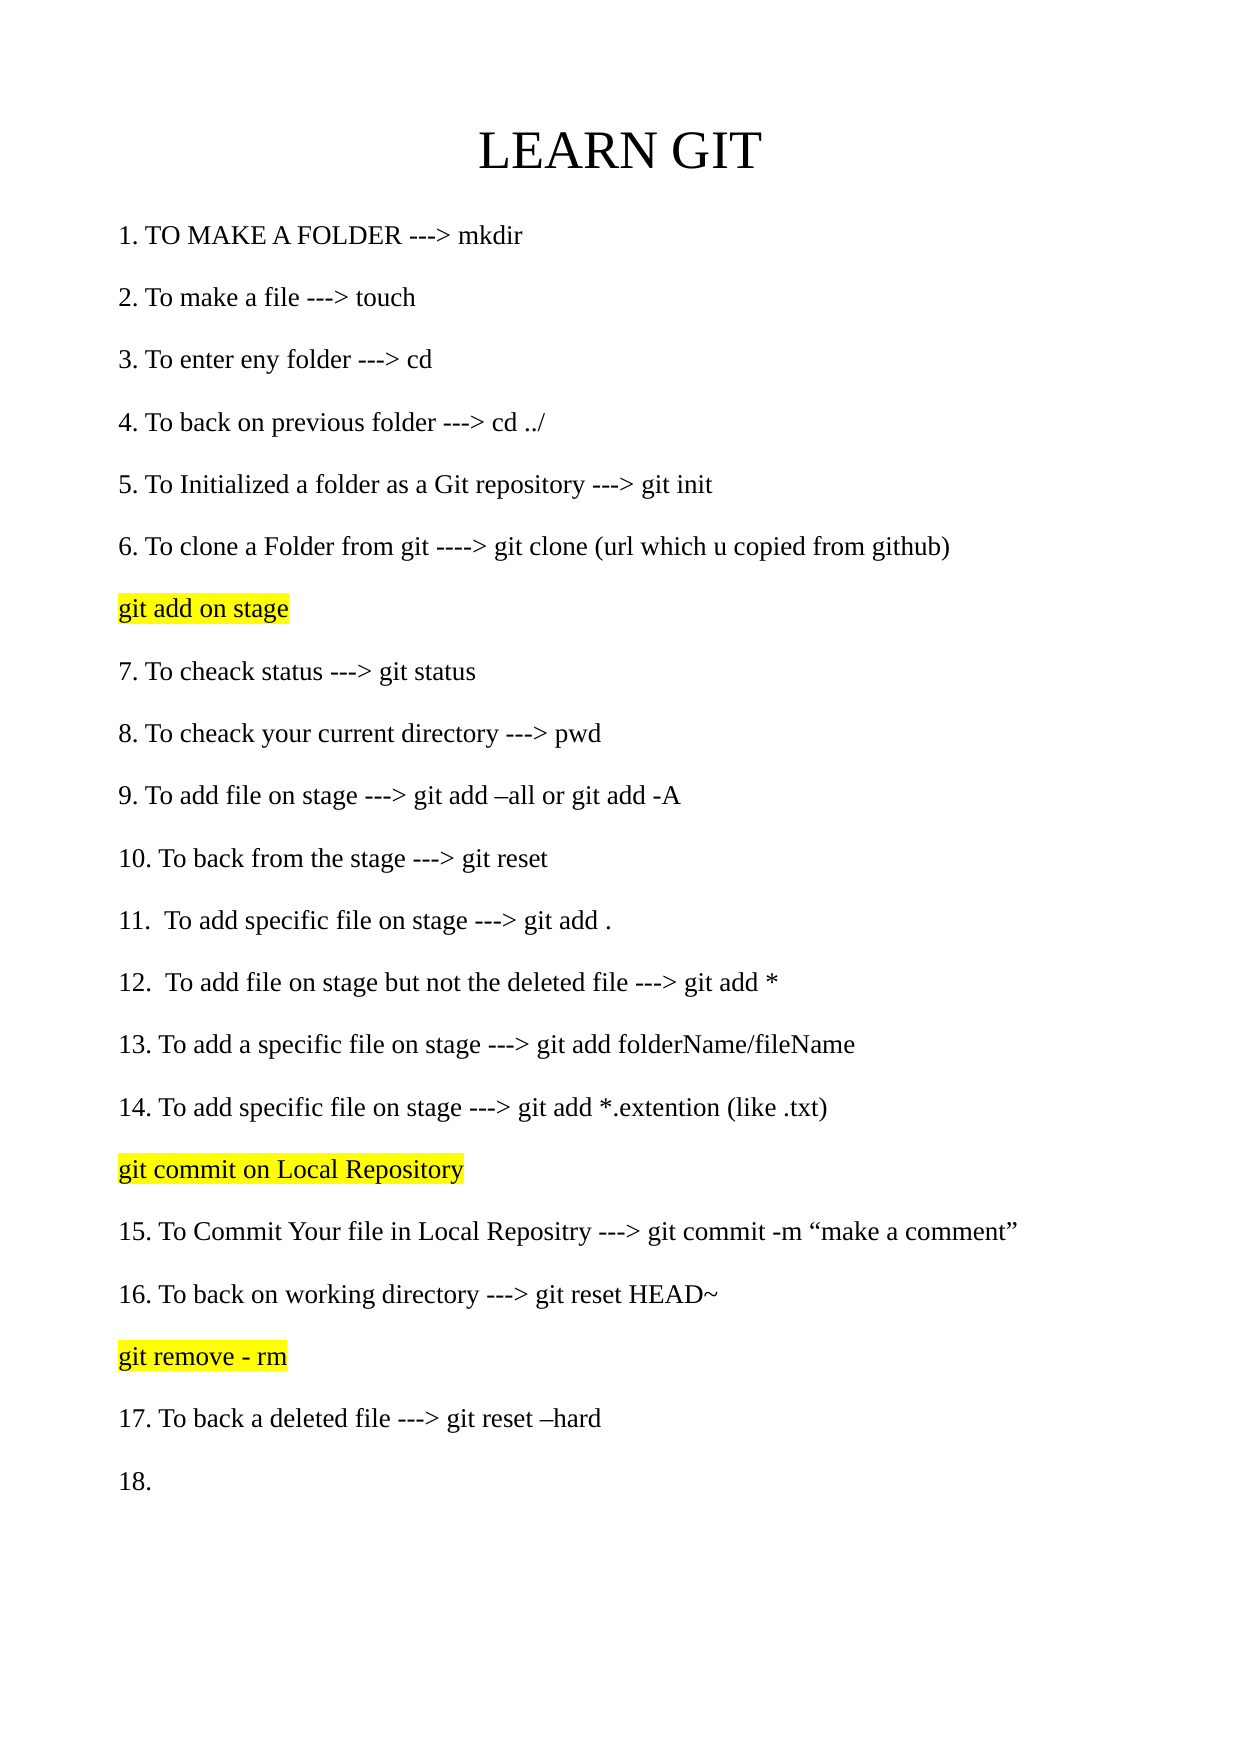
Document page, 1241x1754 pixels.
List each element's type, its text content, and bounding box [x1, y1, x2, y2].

text 3. To enter eny folder ---> cd [118, 343, 1122, 374]
text 16. To back on working directory ---> git reset HEAD~ [118, 1278, 1122, 1309]
text 4. To back on previous folder ---> cd ../ [118, 406, 1122, 437]
text 13. To add a specific file on stage ---> git add folderName/fileName [118, 1028, 1122, 1060]
text git remove - rm [118, 1340, 1122, 1371]
text 15. To Commit Your file in Local Repositry ---> git commit -m “make a comment” [118, 1215, 1122, 1247]
text 17. To back a deleted file ---> git reset –hard [118, 1402, 1122, 1433]
text 10. To back from the stage ---> git reset [118, 842, 1122, 873]
text 11. To add specific file on stage ---> git add . [118, 904, 1122, 935]
text 1. TO MAKE A FOLDER ---> mkdir [118, 219, 1122, 250]
text 2. To make a file ---> touch [118, 281, 1122, 312]
text 6. To clone a Folder from git ----> git clone (url which u copied from github) [118, 530, 1122, 561]
text 5. To Initialized a folder as a Git repository ---> git init [118, 468, 1122, 499]
text 14. To add specific file on stage ---> git add *.extention (like .txt) [118, 1091, 1122, 1122]
text 9. To add file on stage ---> git add –all or git add -A [118, 779, 1122, 811]
text git add on stage [118, 592, 1122, 624]
text 18. [118, 1464, 1122, 1496]
text 7. To cheack status ---> git status [118, 655, 1122, 686]
text git commit on Local Repository [118, 1153, 1122, 1184]
text LEARN GIT [118, 118, 1122, 180]
text 12. To add file on stage but not the deleted file ---> git add * [118, 966, 1122, 997]
text 8. To cheack your current directory ---> pwd [118, 717, 1122, 748]
